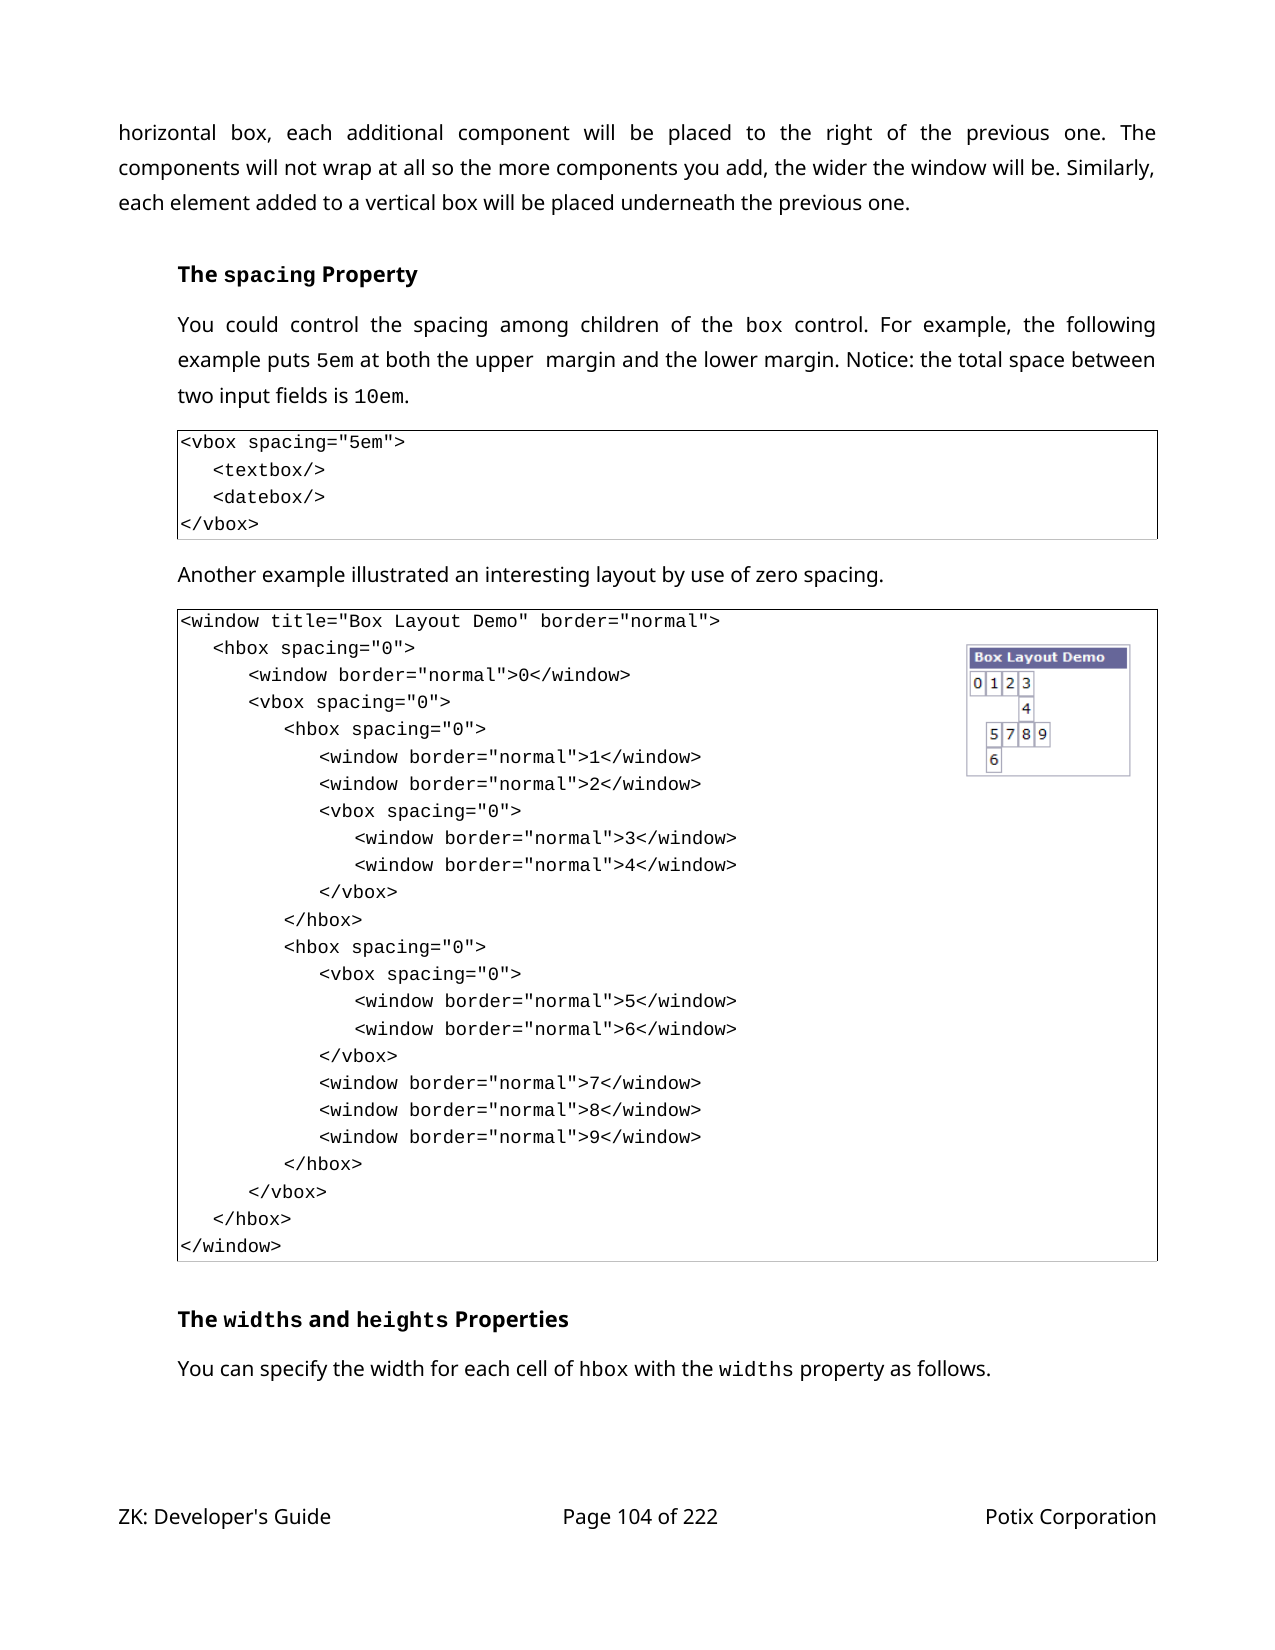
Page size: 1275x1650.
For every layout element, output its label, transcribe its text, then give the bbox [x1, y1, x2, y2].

text <hbox spacing="0"> [178, 636, 1157, 660]
text </vbox> [178, 512, 1157, 539]
text <window border="normal">0</window> [178, 663, 964, 687]
text </vbox> [178, 880, 1157, 905]
text <vbox spacing="5em"> [178, 431, 1157, 454]
text <hbox spacing="0"> [178, 717, 964, 742]
text [1133, 690, 1157, 714]
text <textbox/> [178, 457, 1157, 482]
text </hbox> [178, 1152, 1157, 1177]
text <hbox spacing="0"> [178, 935, 1157, 959]
text <vbox spacing="0"> [178, 962, 1157, 986]
text <window border="normal">8</window> [178, 1098, 1157, 1122]
subtitle The spacing Property [177, 259, 1157, 289]
text </window> [178, 1234, 1157, 1261]
text Another example illustrated an interesting layout by use of zero spacing. [177, 560, 1157, 588]
picture [964, 642, 1133, 780]
text <window border="normal">7</window> [178, 1071, 1157, 1095]
text </hbox> [178, 1207, 1157, 1231]
text horizontal box, each additional component will be placed to the right of the previous one. The components will not wrap at all so the more components you add, the wider the window will be. Similarly, each element added to a vertical box will be placed underneath the previous one. [118, 118, 1157, 217]
text You could control the spacing among children of the box control. For example, the following example puts 5em at both the upper margin and the lower margin. Notice: the total space between two input fields is 10em. [177, 310, 1157, 409]
text </hbox> [178, 908, 1157, 932]
text <window border="normal">6</window> [178, 1016, 1157, 1041]
subtitle The widths and heights Properties [177, 1304, 1157, 1334]
text <datebox/> [178, 484, 1157, 509]
text <vbox spacing="0"> [178, 799, 1157, 823]
text <window border="normal">5</window> [178, 989, 1157, 1013]
text [1133, 717, 1157, 742]
text <window border="normal">1</window> [178, 744, 964, 769]
text <window border="normal">2</window> [178, 772, 1157, 796]
text <window title="Box Layout Demo" border="normal"> [178, 610, 1157, 633]
text <window border="normal">9</window> [178, 1125, 1157, 1149]
text <window border="normal">4</window> [178, 853, 1157, 877]
text You can specify the width for each cell of hbox with the widths property as follows. [177, 1354, 1157, 1383]
text </vbox> [178, 1043, 1157, 1068]
text </vbox> [178, 1179, 1157, 1204]
text <window border="normal">3</window> [178, 826, 1157, 850]
text <vbox spacing="0"> [178, 690, 964, 714]
